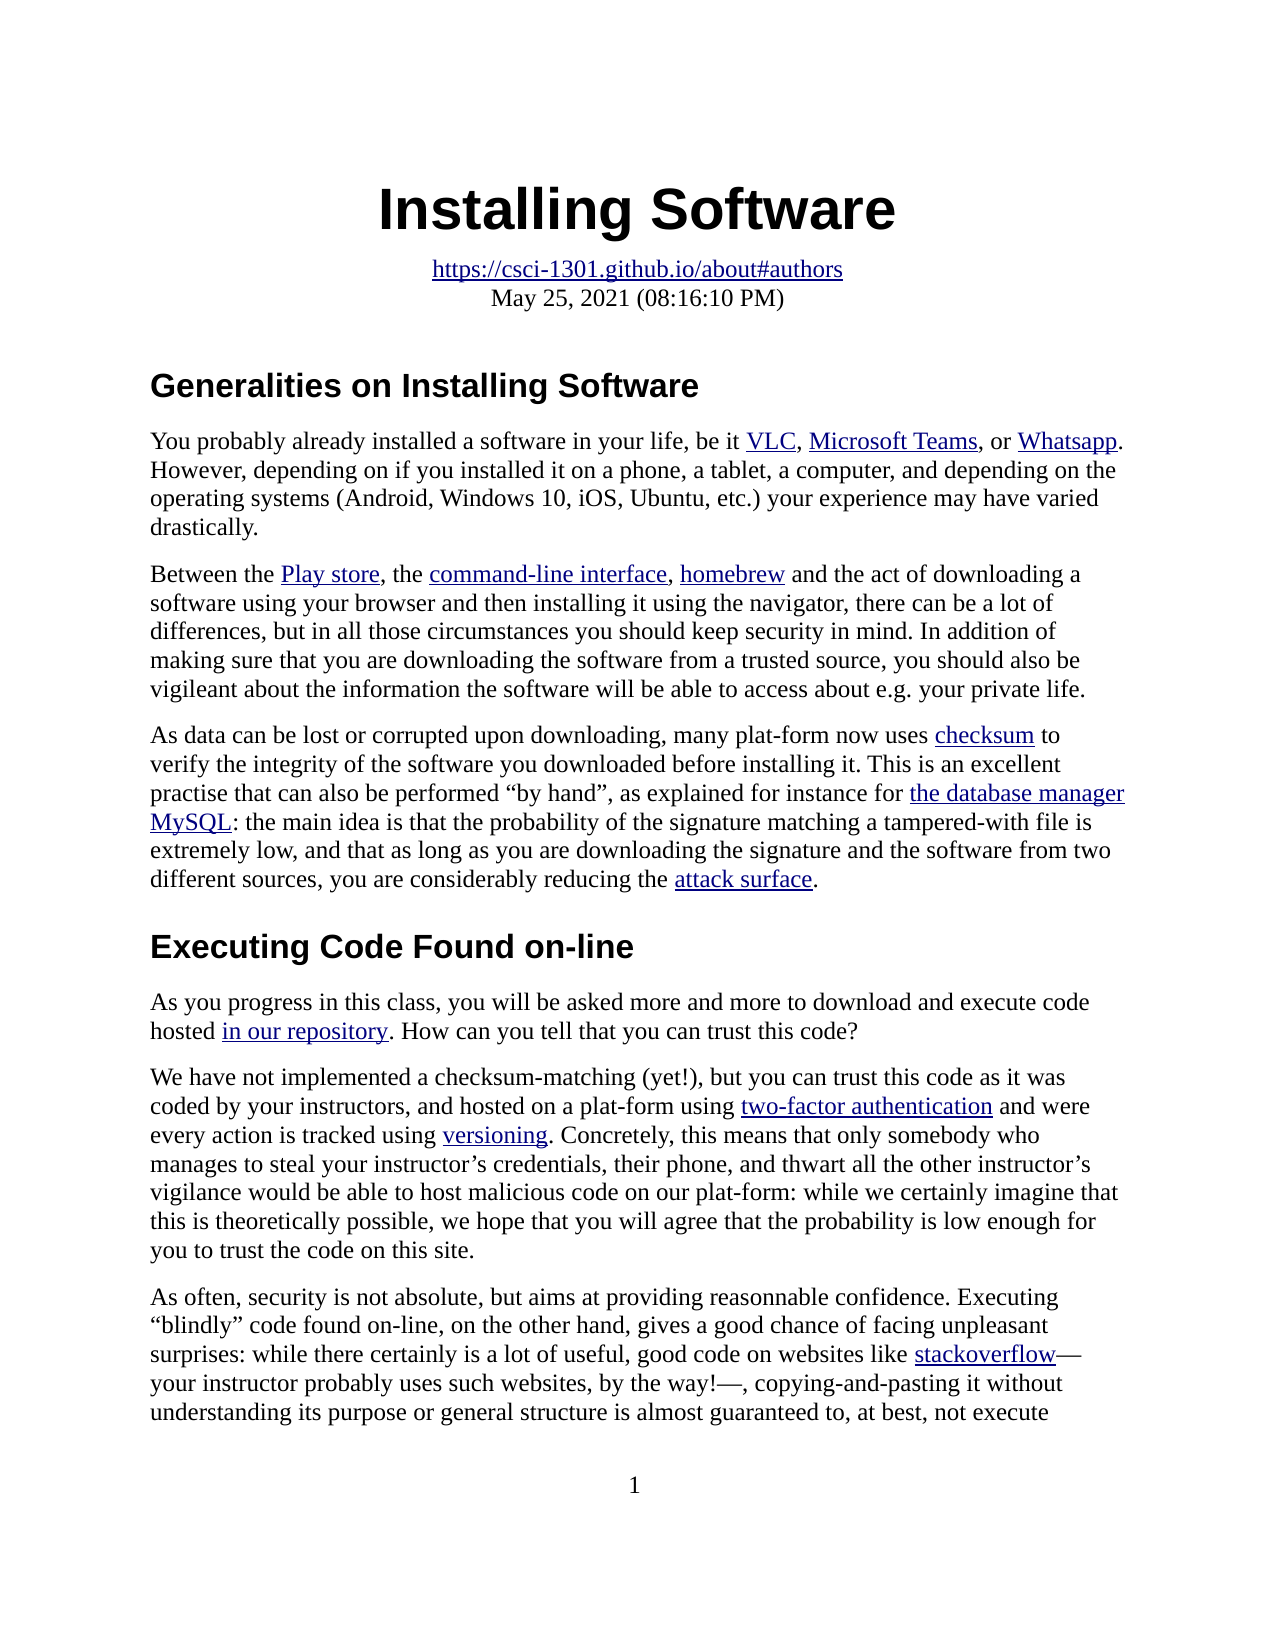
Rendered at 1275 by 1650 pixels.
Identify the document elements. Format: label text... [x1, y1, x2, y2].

subtitle Generalities on Installing Software [150, 366, 1125, 404]
title Installing Software [150, 175, 1125, 242]
text May 25, 2021 (08:16:10 PM) [150, 283, 1125, 312]
text Between the Play store, the command-line interface, homebrew and the act of downloading a software using your browser and then installing it using the navigator, there can be a lot of differences, but in all those circumstances you should keep security in mind. In addition of making sure that you are downloading the software from a trusted source, you should also be vigileant about the information the software will be able to access about e.g. your private life. [150, 559, 1125, 703]
text https://csci-1301.github.io/about#authors [150, 254, 1125, 283]
text You probably already installed a software in your life, be it VLC, Microsoft Teams, or Whatsapp. However, depending on if you installed it on a phone, a tablet, a computer, and depending on the operating systems (Android, Windows 10, iOS, Ubuntu, etc.) your experience may have varied drastically. [150, 426, 1125, 541]
text As often, security is not absolute, but aims at providing reasonnable confidence. Executing “blindly” code found on-line, on the other hand, gives a good chance of facing unpleasant surprises: while there certainly is a lot of useful, good code on websites like stackoverflow—your instructor probably uses such websites, by the way!—, copying-and-pasting it without understanding its purpose or general structure is almost guaranteed to, at best, not execute [150, 1282, 1125, 1425]
subtitle Executing Code Found on-line [150, 927, 1125, 966]
text As data can be lost or corrupted upon downloading, many plat-form now uses checksum to verify the integrity of the software you downloaded before installing it. This is an excellent practise that can also be performed “by hand”, as explained for instance for the database manager MySQL: the main idea is that the probability of the signature matching a tampered-with file is extremely low, and that as long as you are downloading the signature and the software from two different sources, you are considerably reducing the attack surface. [150, 721, 1125, 893]
text As you progress in this class, you will be asked more and more to download and execute code hosted in our repository. How can you tell that you can trust this code? [150, 987, 1125, 1044]
text We have not implemented a checksum-matching (yet!), but you can trust this code as it was coded by your instructors, and hosted on a plat-form using two-factor authentication and were every action is tracked using versioning. Concretely, this means that only somebody who manages to steal your instructor’s credentials, their phone, and thwart all the other instructor’s vigilance would be able to host malicious code on our plat-form: while we certainly imagine that this is theoretically possible, we hope that you will agree that the probability is low enough for you to trust the code on this site. [150, 1062, 1125, 1264]
